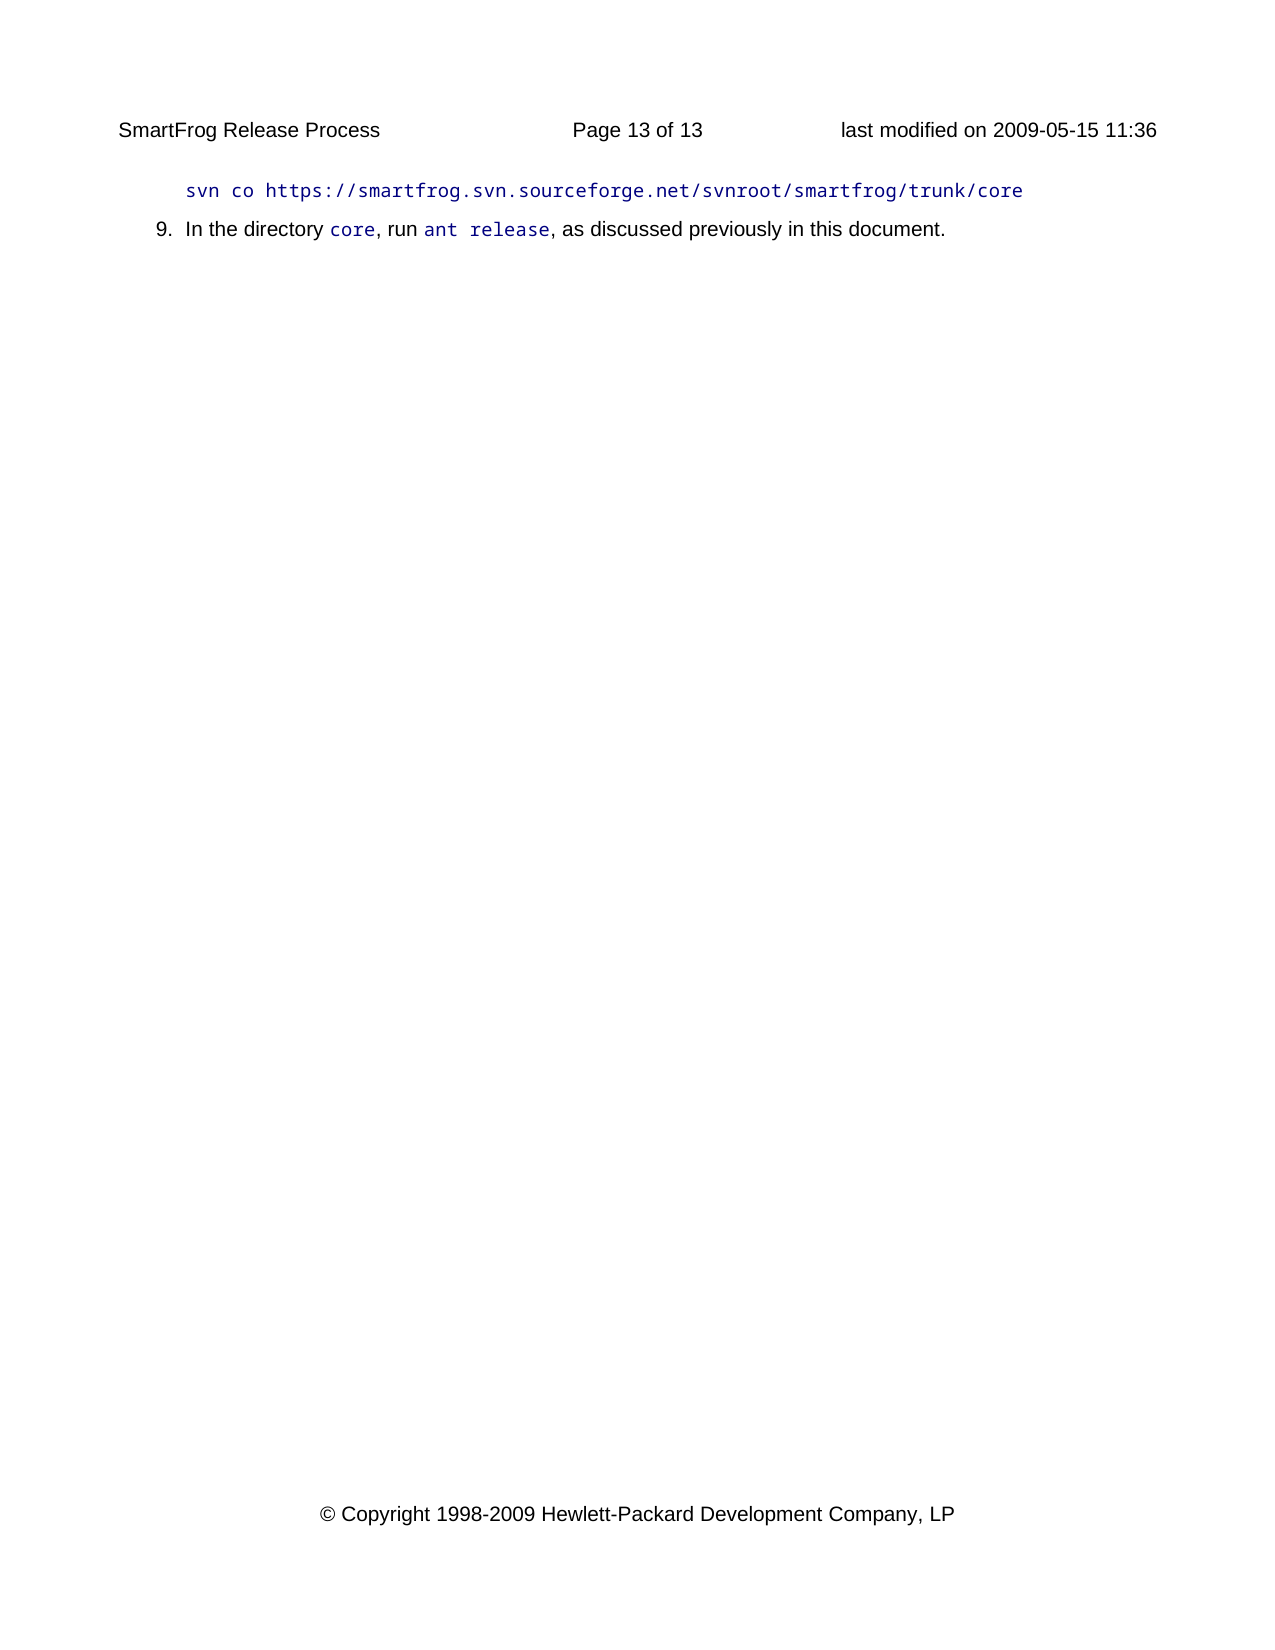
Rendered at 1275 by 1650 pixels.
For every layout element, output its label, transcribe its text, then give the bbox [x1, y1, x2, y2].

list svn co https://smartfrog.svn.sourceforge.net/svnroot/smartfrog/trunk/core [118, 177, 1157, 203]
list In the directory core, run ant release, as discussed previously in this document. [118, 216, 1157, 242]
